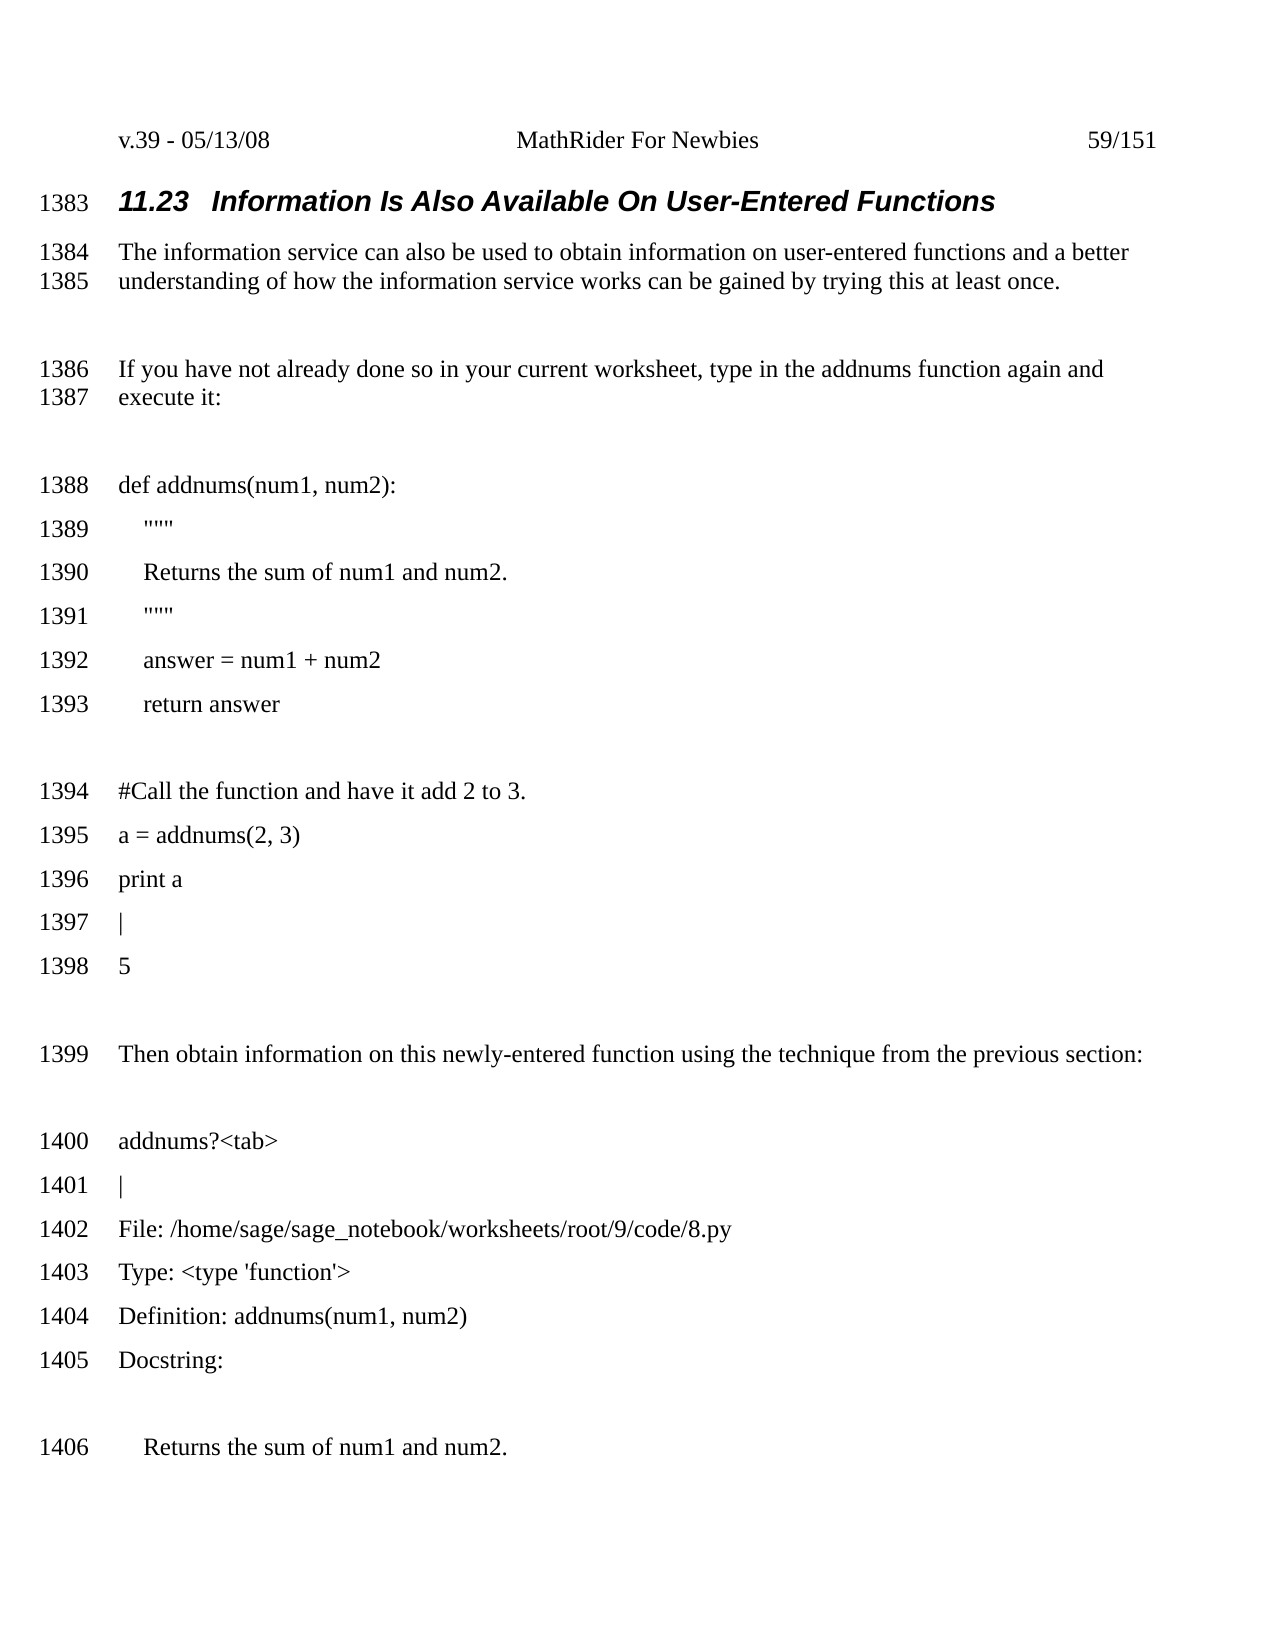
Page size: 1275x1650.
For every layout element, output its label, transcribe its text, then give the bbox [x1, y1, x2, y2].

text addnums?<tab> [118, 1126, 1157, 1155]
text Docstring: [118, 1345, 1157, 1374]
text Returns the sum of num1 and num2. [118, 1432, 1157, 1461]
text Type: <type 'function'> [118, 1257, 1157, 1286]
text If you have not already done so in your current worksheet, type in the addnums function again and execute it: [118, 354, 1157, 411]
text answer = num1 + num2 [118, 645, 1157, 674]
text """ [118, 514, 1157, 542]
text a = addnums(2, 3) [118, 820, 1157, 849]
text Definition: addnums(num1, num2) [118, 1301, 1157, 1330]
subtitle Information Is Also Available On User-Entered Functions [118, 184, 1157, 217]
text Then obtain information on this newly-entered function using the technique from the previous section: [118, 1039, 1157, 1067]
text Returns the sum of num1 and num2. [118, 557, 1157, 586]
text def addnums(num1, num2): [118, 470, 1157, 499]
text 5 [118, 951, 1157, 980]
text | [118, 907, 1157, 936]
text return answer [118, 689, 1157, 717]
text The information service can also be used to obtain information on user-entered functions and a better understanding of how the information service works can be gained by trying this at least once. [118, 237, 1157, 295]
text File: /home/sage/sage_notebook/worksheets/root/9/code/8.py [118, 1214, 1157, 1242]
text """ [118, 601, 1157, 630]
text print a [118, 864, 1157, 892]
text #Call the function and have it add 2 to 3. [118, 776, 1157, 805]
text | [118, 1170, 1157, 1199]
